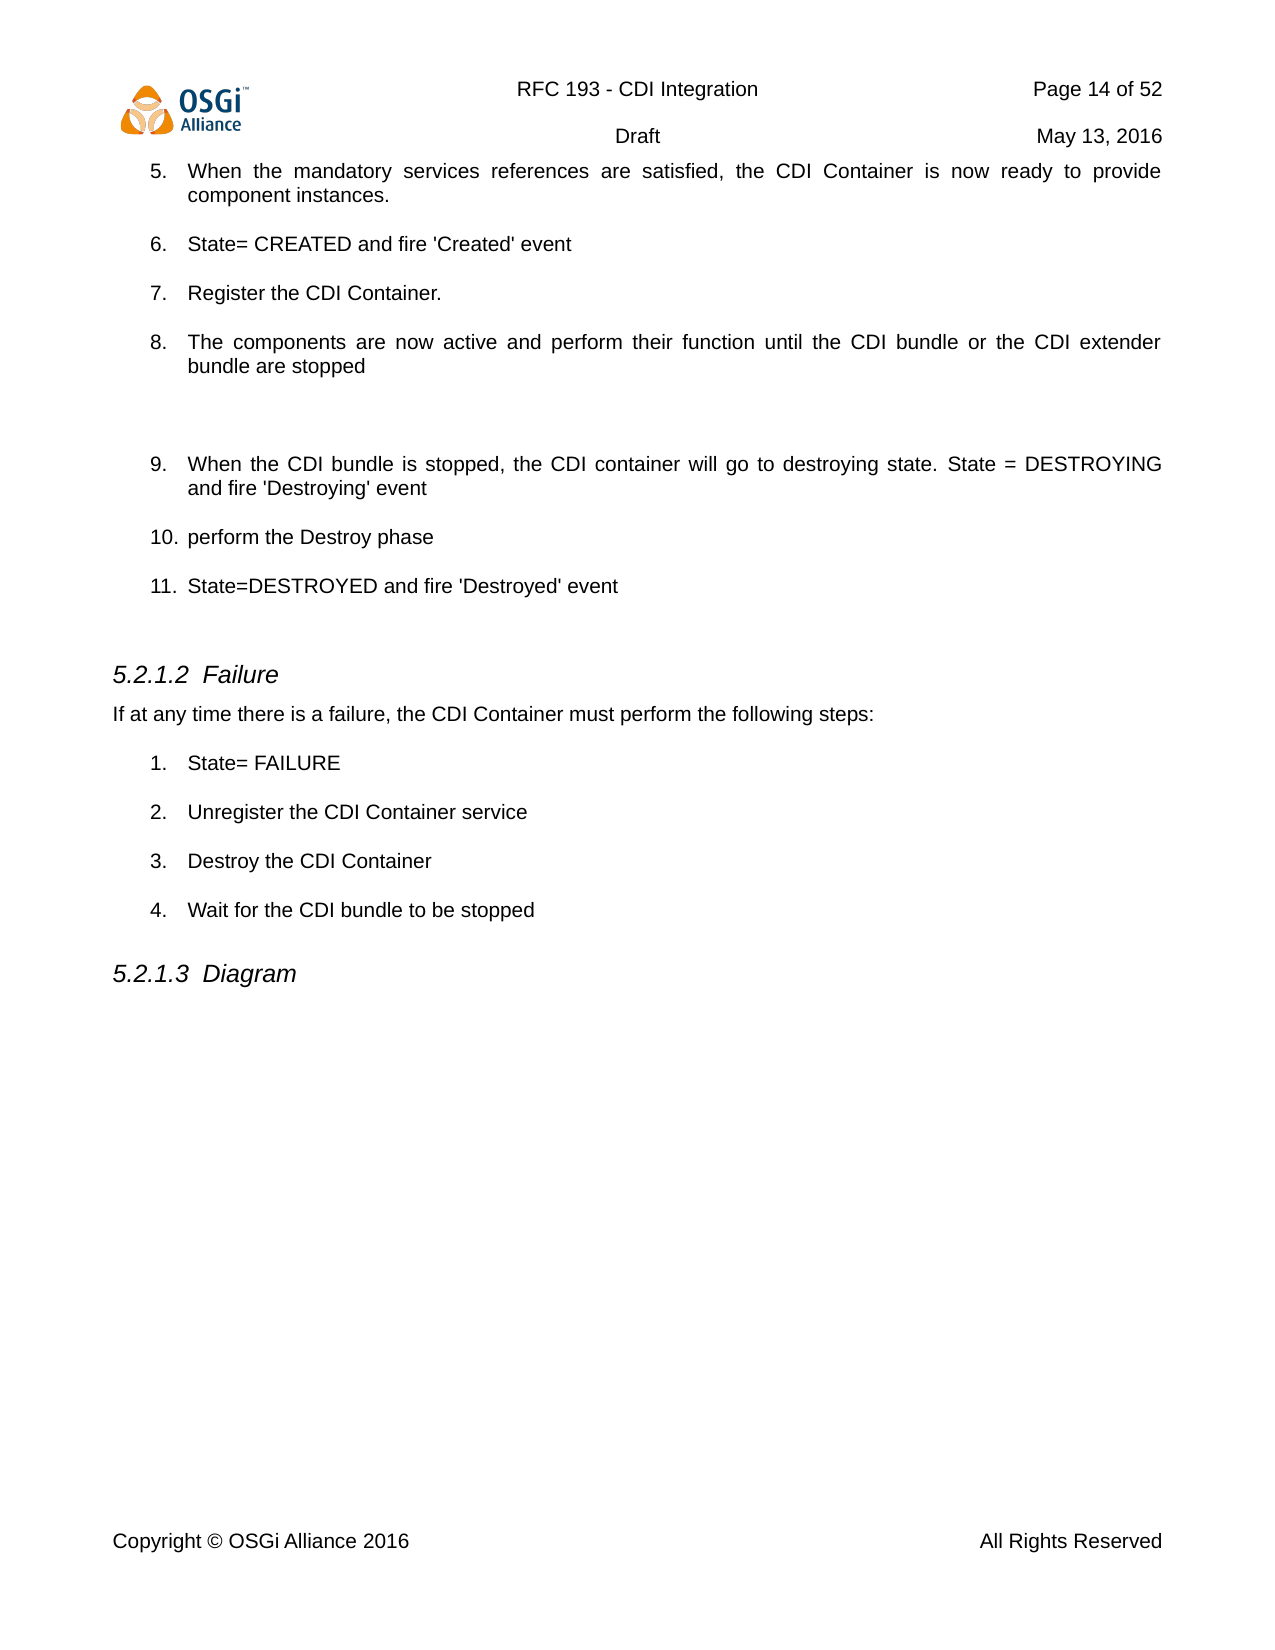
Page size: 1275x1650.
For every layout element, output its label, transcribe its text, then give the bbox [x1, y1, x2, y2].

subtitle Diagram [112, 959, 1162, 988]
list perform the Destroy phase [150, 524, 1162, 548]
list Wait for the CDI bundle to be stopped [150, 898, 1162, 922]
subtitle Failure [112, 661, 1162, 689]
list When the CDI bundle is stopped, the CDI container will go to destroying state. State = DESTROYING and fire 'Destroying' event [150, 452, 1162, 499]
list State= FAILURE [150, 751, 1162, 775]
list State=DESTROYED and fire 'Destroyed' event [150, 573, 1162, 597]
list When the mandatory services references are satisfied, the CDI Container is now ready to provide component instances. [150, 159, 1162, 207]
list State= CREATED and fire 'Created' event [150, 232, 1162, 256]
list Destroy the CDI Container [150, 849, 1162, 873]
list Unregister the CDI Container service [150, 800, 1162, 824]
list The components are now active and perform their function until the CDI bundle or the CDI extender bundle are stopped [150, 330, 1162, 378]
text If at any time there is a failure, the CDI Container must perform the following steps: [112, 702, 1162, 726]
list Register the CDI Container. [150, 281, 1162, 305]
picture [113, 78, 257, 142]
